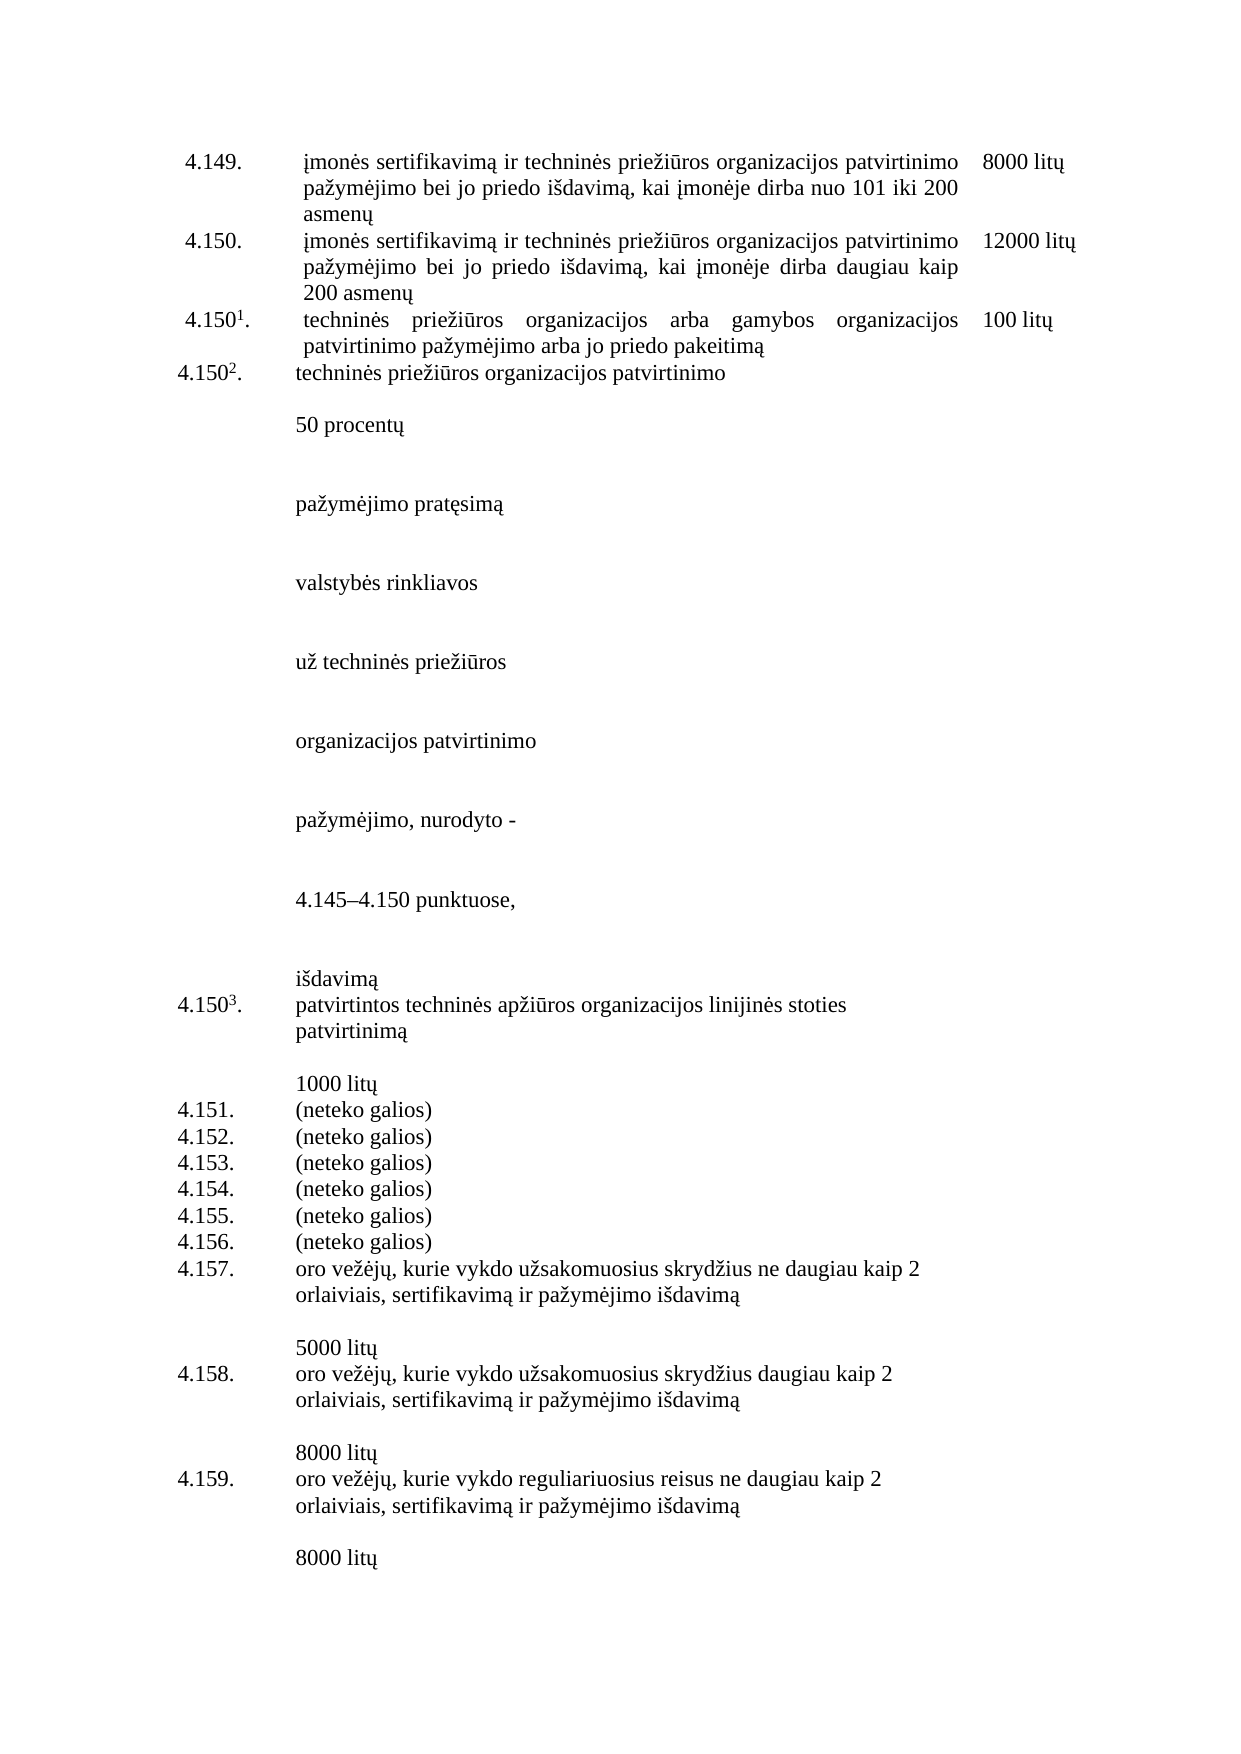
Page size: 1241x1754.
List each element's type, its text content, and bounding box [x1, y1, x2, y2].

text 4.151. (neteko galios) [177, 1096, 945, 1123]
table_cell 100 litų [971, 306, 1144, 358]
table_cell įmonės sertifikavimą ir techninės priežiūros organizacijos patvirtinimo pažymėjimo bei jo priedo išdavimą, kai įmonėje dirba nuo 101 iki 200 asmenų [292, 148, 971, 227]
text išdavimą [177, 912, 945, 991]
table_cell 12000 litų [971, 227, 1144, 306]
text 4.145–4.150 punktuose, [177, 833, 945, 912]
table_cell 4.150. [174, 227, 292, 306]
text 4.1503. patvirtintos techninės apžiūros organizacijos linijinės stoties patvirtinimą 1000 litų [177, 991, 945, 1096]
text 4.154. (neteko galios) [177, 1176, 945, 1202]
text 4.156. (neteko galios) [177, 1228, 945, 1254]
text 4.155. (neteko galios) [177, 1202, 945, 1228]
table_cell įmonės sertifikavimą ir techninės priežiūros organizacijos patvirtinimo pažymėjimo bei jo priedo išdavimą, kai įmonėje dirba daugiau kaip 200 asmenų [292, 227, 971, 306]
table_cell 4.1501. [174, 306, 292, 358]
table_cell 8000 litų [971, 148, 1144, 227]
text pažymėjimo pratęsimą [177, 438, 945, 517]
text 4.152. (neteko galios) [177, 1123, 945, 1149]
text 4.153. (neteko galios) [177, 1149, 945, 1176]
table_cell techninės priežiūros organizacijos arba gamybos organizacijos patvirtinimo pažymėjimo arba jo priedo pakeitimą [292, 306, 971, 358]
text valstybės rinkliavos [177, 517, 945, 596]
text organizacijos patvirtinimo [177, 675, 945, 754]
text 4.157. oro vežėjų, kurie vykdo užsakomuosius skrydžius ne daugiau kaip 2 orlaiviais, sertifikavimą ir pažymėjimo išdavimą 5000 litų [177, 1254, 945, 1360]
text 4.158. oro vežėjų, kurie vykdo užsakomuosius skrydžius daugiau kaip 2 orlaiviais, sertifikavimą ir pažymėjimo išdavimą 8000 litų [177, 1360, 945, 1465]
table_cell 4.149. [174, 148, 292, 227]
text 4.159. oro vežėjų, kurie vykdo reguliariuosius reisus ne daugiau kaip 2 orlaiviais, sertifikavimą ir pažymėjimo išdavimą 8000 litų [177, 1465, 945, 1571]
text pažymėjimo, nurodyto - [177, 754, 945, 833]
text 4.1502. techninės priežiūros organizacijos patvirtinimo 50 procentų [177, 358, 945, 438]
text už techninės priežiūros [177, 596, 945, 675]
